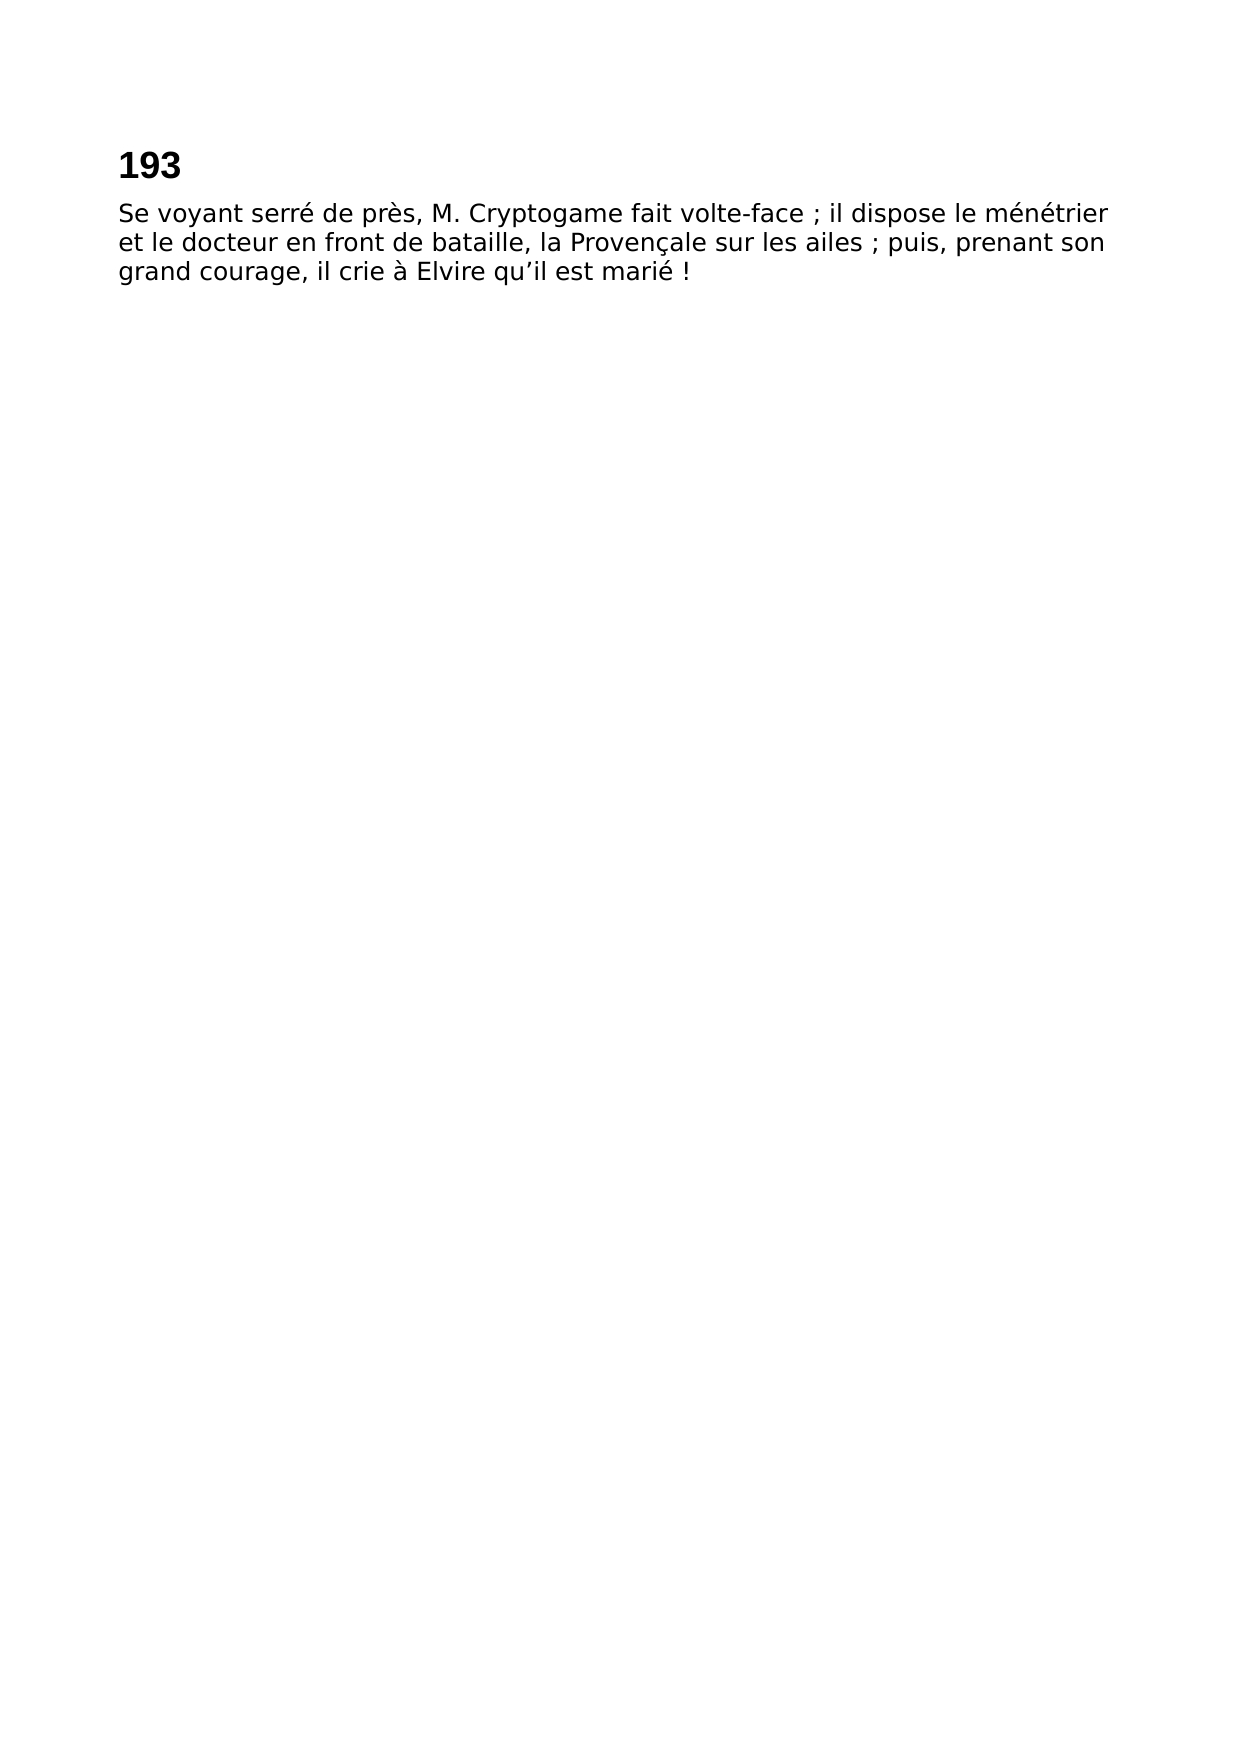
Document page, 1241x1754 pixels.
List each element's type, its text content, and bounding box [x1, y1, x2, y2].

text Se voyant serré de près, M. Cryptogame fait volte-face ; il dispose le ménétrier et le docteur en front de bataille, la Provençale sur les ailes ; puis, prenant son grand courage, il crie à Elvire qu’il est marié ! [118, 199, 1122, 287]
subtitle 193 [118, 143, 1122, 187]
